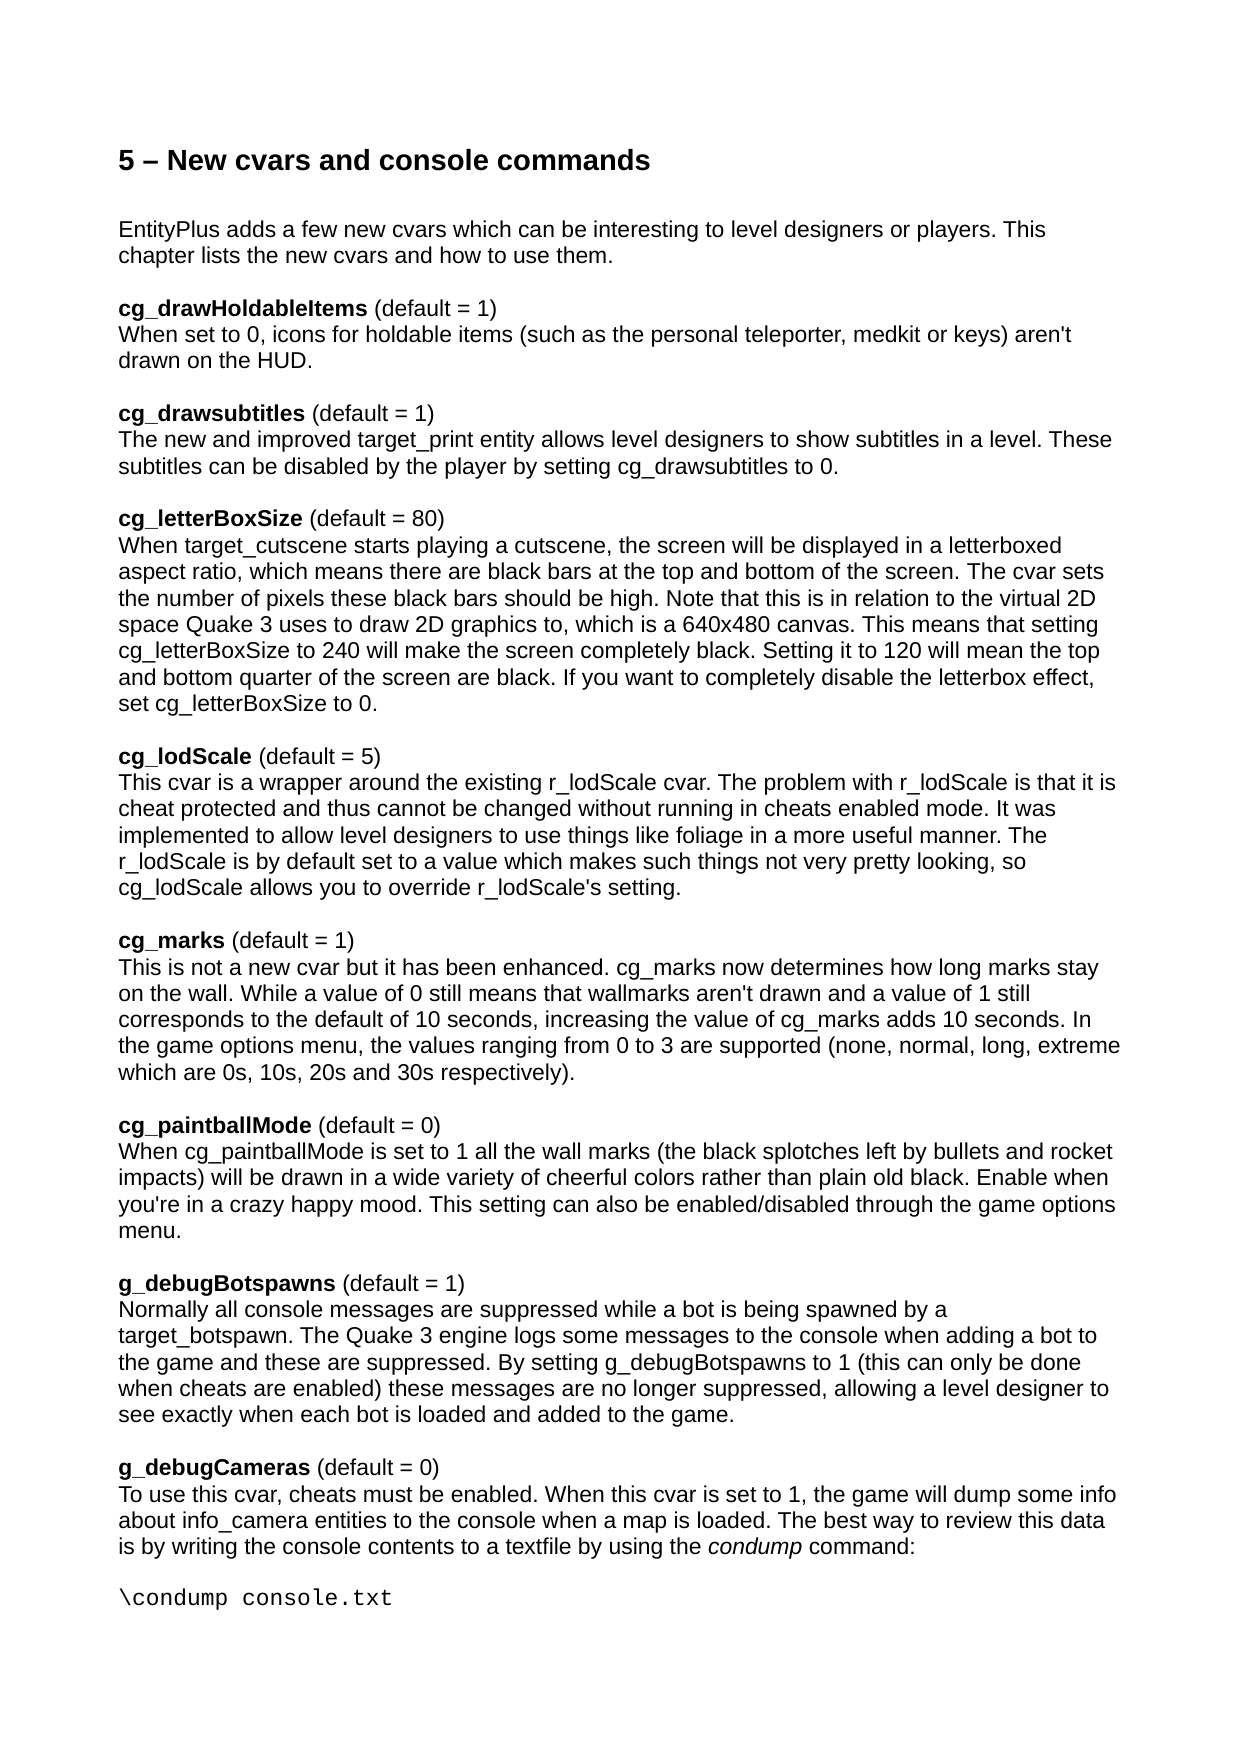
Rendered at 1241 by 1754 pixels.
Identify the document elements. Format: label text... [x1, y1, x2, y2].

text g_debugBotspawns (default = 1) [118, 1270, 1122, 1296]
text To use this cvar, cheats must be enabled. When this cvar is set to 1, the game will dump some info about info_camera entities to the console when a map is loaded. The best way to review this data is by writing the console contents to a textfile by using the condump command: [118, 1481, 1122, 1559]
text cg_lodScale (default = 5) [118, 743, 1122, 769]
text This cvar is a wrapper around the existing r_lodScale cvar. The problem with r_lodScale is that it is cheat protected and thus cannot be changed without running in cheats enabled mode. It was implemented to allow level designers to use things like foliage in a more useful manner. The r_lodScale is by default set to a value which makes such things not very pretty looking, so cg_lodScale allows you to override r_lodScale's setting. [118, 769, 1122, 901]
text cg_drawHoldableItems (default = 1) [118, 294, 1122, 321]
text cg_letterBoxSize (default = 80) [118, 505, 1122, 532]
text cg_paintballMode (default = 0) [118, 1112, 1122, 1138]
text When set to 0, icons for holdable items (such as the personal teleporter, medkit or keys) aren't drawn on the HUD. [118, 321, 1122, 374]
subtitle 5 – New cvars and console commands [118, 143, 1122, 177]
text This is not a new cvar but it has been enhanced. cg_marks now determines how long marks stay on the wall. While a value of 0 still means that wallmarks aren't drawn and a value of 1 still corresponds to the default of 10 seconds, increasing the value of cg_marks adds 10 seconds. In the game options menu, the values ranging from 0 to 3 are supported (none, normal, long, extreme which are 0s, 10s, 20s and 30s respectively). [118, 953, 1122, 1085]
text g_debugCameras (default = 0) [118, 1454, 1122, 1481]
text EntityPlus adds a few new cvars which can be interesting to level designers or players. This chapter lists the new cvars and how to use them. [118, 216, 1122, 268]
text When target_cutscene starts playing a cutscene, the screen will be displayed in a letterboxed aspect ratio, which means there are black bars at the top and bottom of the screen. The cvar sets the number of pixels these black bars should be high. Note that this is in relation to the virtual 2D space Quake 3 uses to draw 2D graphics to, which is a 640x480 canvas. This means that setting cg_letterBoxSize to 240 will make the screen completely black. Setting it to 120 will mean the top and bottom quarter of the screen are black. If you want to completely disable the letterbox effect, set cg_letterBoxSize to 0. [118, 532, 1122, 716]
text The new and improved target_print entity allows level designers to show subtitles in a level. These subtitles can be disabled by the player by setting cg_drawsubtitles to 0. [118, 426, 1122, 479]
text cg_marks (default = 1) [118, 927, 1122, 953]
text When cg_paintballMode is set to 1 all the wall marks (the black splotches left by bullets and rocket impacts) will be drawn in a wide variety of cheerful colors rather than plain old black. Enable when you're in a crazy happy mood. This setting can also be enabled/disabled through the game options menu. [118, 1138, 1122, 1243]
text Normally all console messages are suppressed while a bot is being spawned by a target_botspawn. The Quake 3 engine logs some messages to the console when adding a bot to the game and these are suppressed. By setting g_debugBotspawns to 1 (this can only be done when cheats are enabled) these messages are no longer suppressed, allowing a level designer to see exactly when each bot is loaded and added to the game. [118, 1296, 1122, 1428]
text cg_drawsubtitles (default = 1) [118, 400, 1122, 426]
text \condump console.txt [118, 1586, 1122, 1612]
